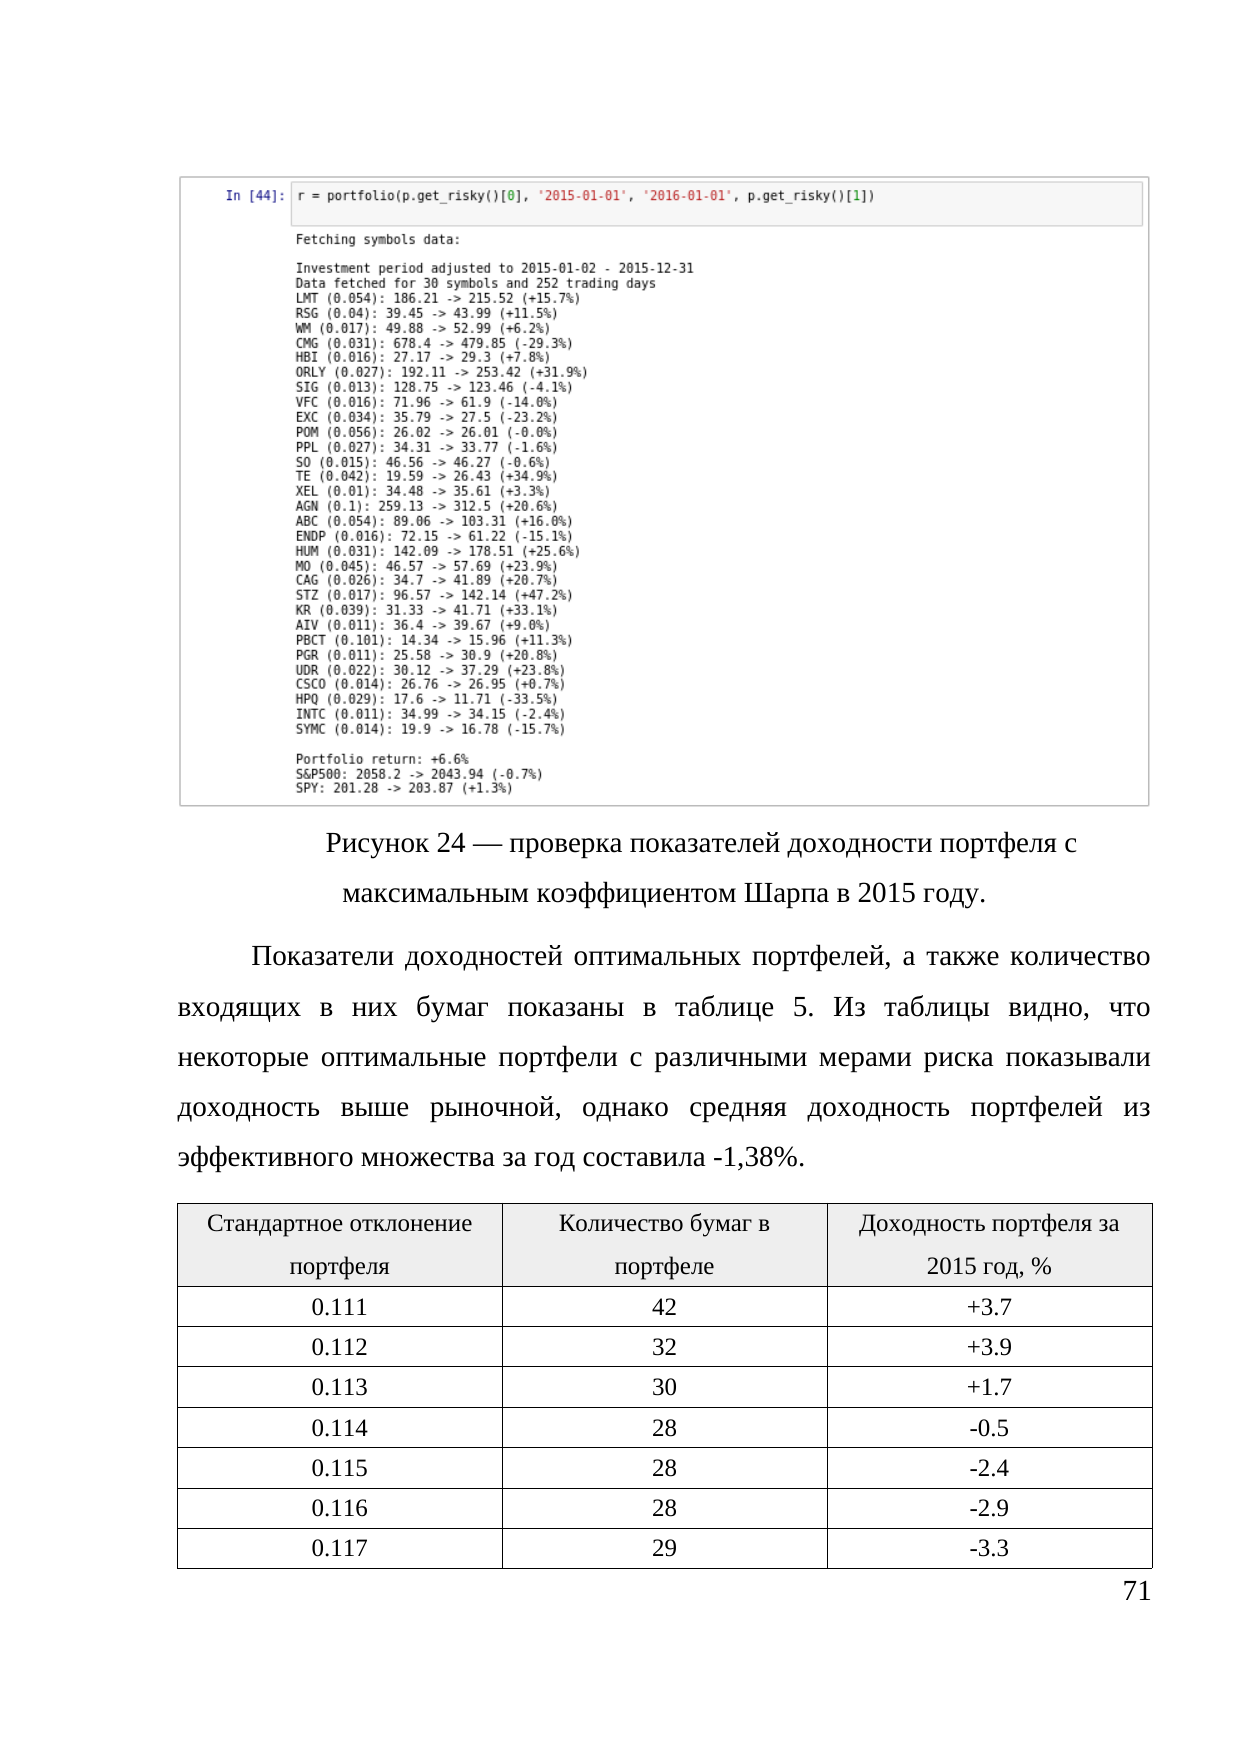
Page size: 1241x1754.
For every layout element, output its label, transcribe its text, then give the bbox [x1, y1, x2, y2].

table_cell 32 [503, 1327, 827, 1366]
table_cell +3.7 [828, 1287, 1152, 1326]
picture [177, 174, 1152, 809]
table_cell -0.5 [828, 1408, 1152, 1447]
table_cell 0.114 [178, 1408, 502, 1447]
table_cell 0.112 [178, 1327, 502, 1366]
text Показатели доходностей оптимальных портфелей, а также количество входящих в них бумаг показаны в таблице 5. Из таблицы видно, что некоторые оптимальные портфели с различными мерами риска показывали доходность выше рыночной, однако средняя доходность портфелей из эффективного множества за год составила -1,38%. [177, 938, 1152, 1173]
table_cell +3.9 [828, 1327, 1152, 1366]
table_cell 30 [503, 1367, 827, 1407]
table_cell -2.4 [828, 1448, 1152, 1487]
table_cell 28 [503, 1489, 827, 1528]
table_cell 28 [503, 1448, 827, 1487]
table_cell 29 [503, 1529, 827, 1568]
table_header Количество бумаг в портфеле [503, 1204, 827, 1286]
table_cell -3.3 [828, 1529, 1152, 1568]
table_cell 42 [503, 1287, 827, 1326]
table_cell 0.117 [178, 1529, 502, 1568]
text Рисунок 24 — проверка показателей доходности портфеля с максимальным коэффициентом Шарпа в 2015 году. [177, 809, 1152, 909]
table_header Доходность портфеля за 2015 год, % [828, 1204, 1152, 1286]
table_cell 0.115 [178, 1448, 502, 1487]
table_cell 0.113 [178, 1367, 502, 1407]
table_header Стандартное отклонение портфеля [178, 1204, 502, 1286]
table_cell -2.9 [828, 1489, 1152, 1528]
table_cell +1.7 [828, 1367, 1152, 1407]
table_cell 28 [503, 1408, 827, 1447]
table_cell 0.116 [178, 1489, 502, 1528]
table_cell 0.111 [178, 1287, 502, 1326]
